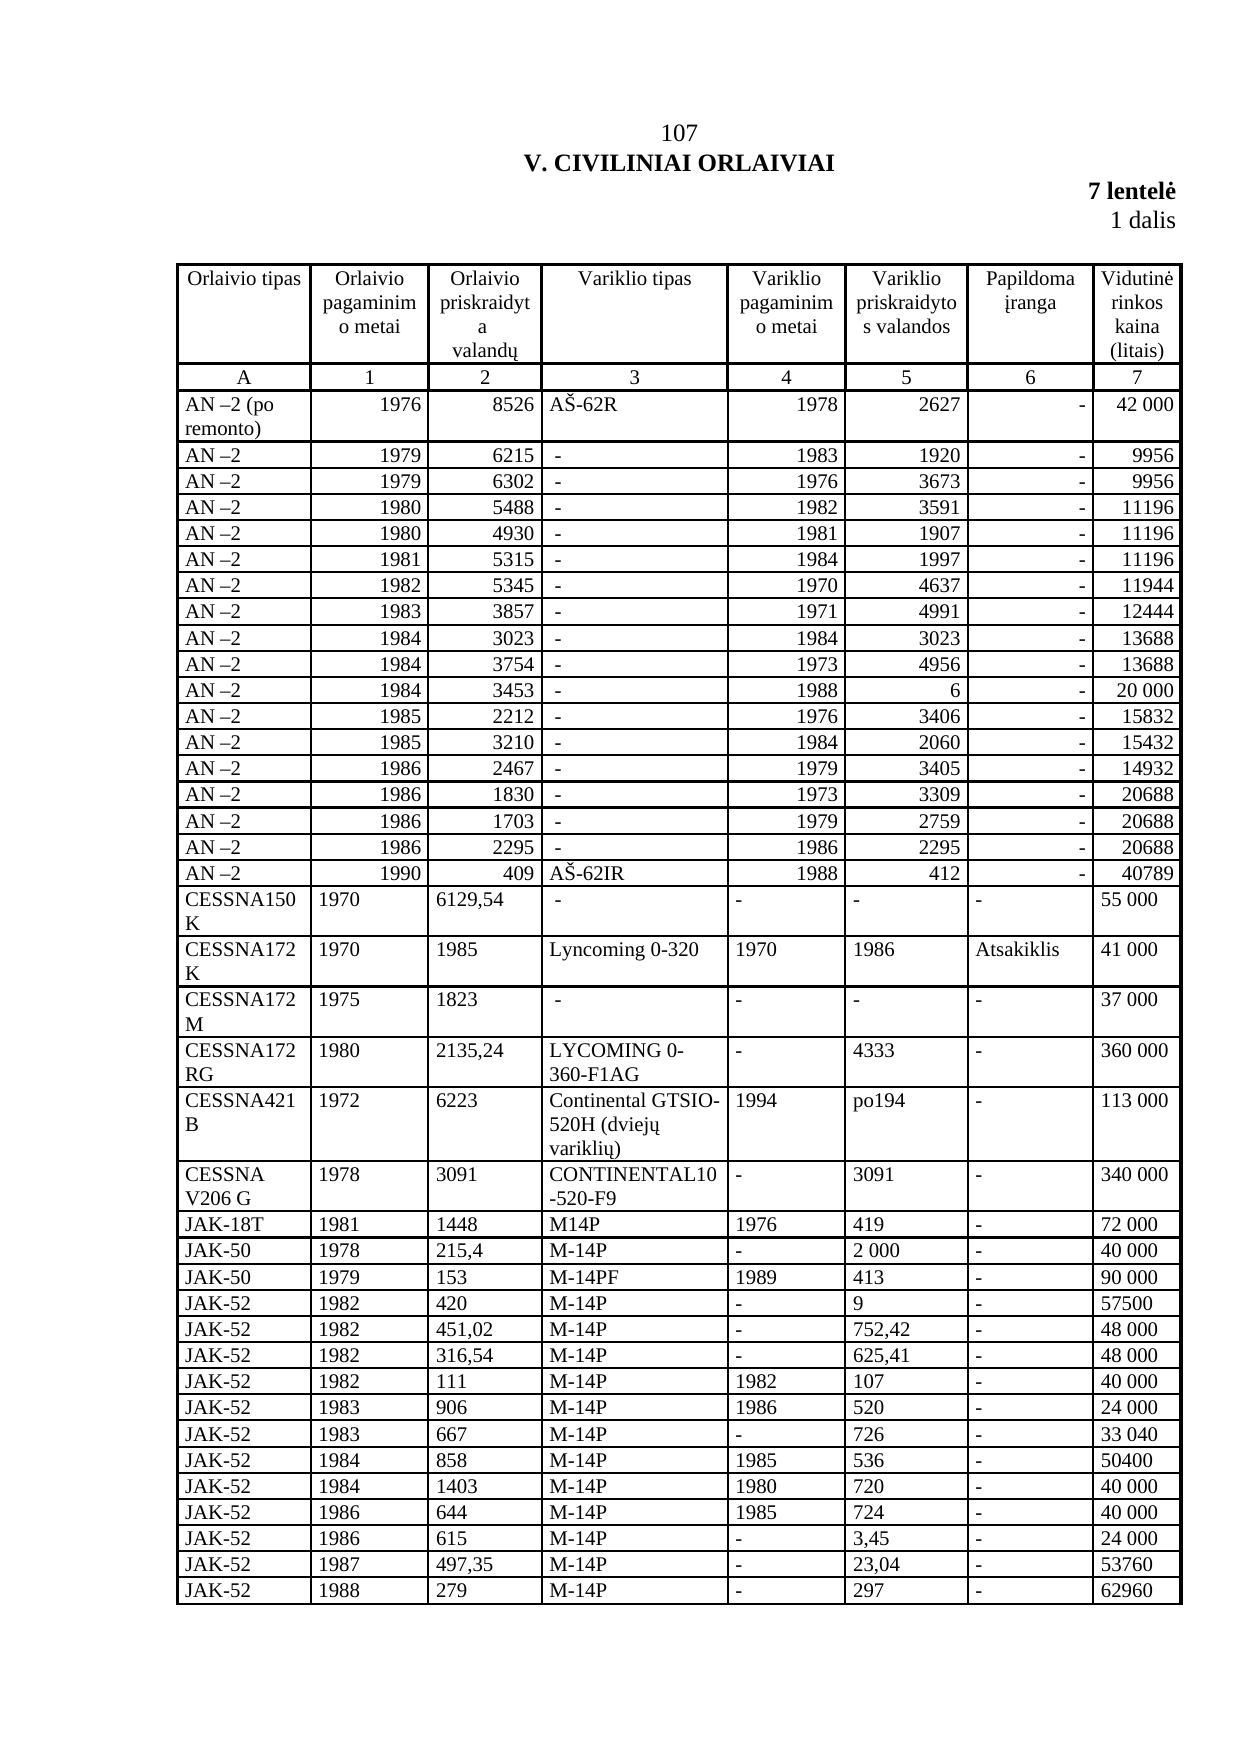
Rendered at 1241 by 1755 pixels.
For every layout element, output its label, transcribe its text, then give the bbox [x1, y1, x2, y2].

table_cell 48 000 [1094, 1317, 1179, 1341]
table_cell 6 [969, 365, 1092, 389]
table_cell 536 [846, 1448, 967, 1472]
table_cell 50400 [1094, 1448, 1179, 1472]
table_cell 1986 [312, 1526, 427, 1550]
table_cell - [543, 756, 727, 780]
table_cell - [969, 756, 1092, 780]
table_cell - [969, 469, 1092, 493]
table_cell CONTINENTAL10-520-F9 [543, 1162, 727, 1210]
table_cell 20688 [1094, 809, 1179, 833]
table_cell - [729, 1343, 844, 1367]
table_cell M-14PF [543, 1265, 727, 1289]
table_cell 2 [430, 365, 540, 389]
table_cell 1985 [729, 1448, 844, 1472]
table_cell - [543, 809, 727, 833]
table_cell 5488 [429, 495, 541, 519]
table_cell - [969, 443, 1092, 467]
table_cell AŠ-62R [543, 392, 727, 440]
table_cell 1972 [312, 1088, 427, 1160]
table_cell - [969, 730, 1092, 754]
table_cell M-14P [543, 1395, 727, 1419]
table_cell 4956 [846, 652, 967, 676]
table_cell 3591 [846, 495, 967, 519]
table_cell 40 000 [1094, 1369, 1179, 1393]
table_cell 2295 [846, 835, 967, 859]
table_cell - [969, 1343, 1092, 1367]
table_cell 858 [429, 1448, 541, 1472]
table_cell 24 000 [1094, 1526, 1179, 1550]
table_cell 1990 [312, 861, 427, 885]
table_cell 1986 [312, 1500, 427, 1524]
table_cell 4930 [429, 521, 541, 545]
table_cell AN –2 [179, 652, 310, 676]
table_cell - [969, 626, 1092, 649]
table_cell 1978 [312, 1162, 427, 1210]
table_cell 3754 [429, 652, 541, 676]
table_cell - [543, 521, 727, 545]
table_cell 451,02 [429, 1317, 541, 1341]
table_cell 15832 [1094, 704, 1179, 728]
table_cell JAK-52 [179, 1291, 310, 1315]
table_cell 1976 [729, 1212, 844, 1236]
table_cell 497,35 [429, 1552, 541, 1576]
table_cell 72 000 [1094, 1212, 1179, 1236]
table_cell 1980 [312, 495, 427, 519]
table_cell LYCOMING 0-360-F1AG [543, 1038, 727, 1086]
table_cell 6129,54 [429, 887, 541, 935]
table_cell - [969, 521, 1092, 545]
table_cell Lyncoming 0-320 [543, 937, 727, 985]
table_cell 720 [846, 1474, 967, 1498]
table_cell 3857 [429, 599, 541, 623]
table_cell - [969, 599, 1092, 623]
table_cell 2467 [429, 756, 541, 780]
table_cell 1979 [312, 443, 427, 467]
table_cell - [543, 599, 727, 623]
table_cell - [969, 573, 1092, 597]
table_cell JAK-52 [179, 1552, 310, 1576]
table_cell 1976 [729, 704, 844, 728]
table_cell 1987 [312, 1552, 427, 1576]
table_cell - [543, 783, 727, 806]
table_cell 24 000 [1094, 1395, 1179, 1419]
table_cell 3091 [846, 1162, 967, 1210]
table_header Orlaivio priskraidyta valandų [430, 266, 540, 362]
table_cell 2060 [846, 730, 967, 754]
table_cell 1982 [312, 573, 427, 597]
table_cell AN –2 [179, 521, 310, 545]
table_cell 42 000 [1094, 392, 1179, 440]
table_cell - [969, 704, 1092, 728]
table_cell 6302 [429, 469, 541, 493]
table_cell 1984 [312, 1448, 427, 1472]
table_cell 40 000 [1094, 1474, 1179, 1498]
table_cell 1986 [729, 835, 844, 859]
table_cell 1986 [312, 783, 427, 806]
table_cell JAK-50 [179, 1265, 310, 1289]
text V. CIVILINIAI ORLAIVIAI [177, 148, 1181, 176]
table_cell - [969, 495, 1092, 519]
table_cell 3406 [846, 704, 967, 728]
table_cell 340 000 [1094, 1162, 1179, 1210]
table_cell 1986 [312, 809, 427, 833]
table_cell 667 [429, 1421, 541, 1446]
table_header Orlaivio pagaminimo metai [312, 266, 427, 362]
table_cell 1979 [312, 469, 427, 493]
table_cell 20688 [1094, 783, 1179, 806]
table_cell 3405 [846, 756, 967, 780]
table_cell 906 [429, 1395, 541, 1419]
table_cell - [969, 652, 1092, 676]
table_cell 644 [429, 1500, 541, 1524]
table_cell M-14P [543, 1369, 727, 1393]
table_cell 4 [729, 365, 844, 389]
table_cell - [969, 835, 1092, 859]
table_cell - [543, 573, 727, 597]
table_cell - [969, 861, 1092, 885]
table_cell Atsakiklis [969, 937, 1092, 985]
table_cell 420 [429, 1291, 541, 1315]
table_cell 62960 [1094, 1578, 1179, 1602]
table_cell - [729, 1317, 844, 1341]
table_cell 3 [543, 365, 726, 389]
table_cell 1988 [729, 678, 844, 702]
table_cell 1997 [846, 547, 967, 571]
table_cell CESSNA V206 G [179, 1162, 310, 1210]
table_cell - [846, 887, 967, 935]
table_cell 40 000 [1094, 1239, 1179, 1262]
table_cell - [969, 1239, 1092, 1262]
table_cell - [969, 1291, 1092, 1315]
table_cell 37 000 [1094, 988, 1179, 1036]
table_cell 1984 [729, 547, 844, 571]
table_cell - [729, 1421, 844, 1446]
table_cell 1986 [846, 937, 967, 985]
table_cell - [969, 988, 1092, 1036]
table_cell JAK-52 [179, 1578, 310, 1602]
table_cell 33 040 [1094, 1421, 1179, 1446]
table_cell 11196 [1094, 495, 1179, 519]
table_cell AN –2 [179, 573, 310, 597]
table_cell 5 [847, 365, 966, 389]
table_cell - [969, 1265, 1092, 1289]
text 7 lentelė [242, 176, 1176, 205]
table_cell 1982 [312, 1343, 427, 1367]
table_cell - [969, 809, 1092, 833]
table_cell 3210 [429, 730, 541, 754]
table_cell AN –2 [179, 547, 310, 571]
table_cell 625,41 [846, 1343, 967, 1367]
table_cell 1988 [729, 861, 844, 885]
table_cell 1982 [312, 1317, 427, 1341]
table_cell - [969, 1038, 1092, 1086]
table_cell AN –2 [179, 495, 310, 519]
table_cell - [543, 988, 727, 1036]
table_cell M-14P [543, 1317, 727, 1341]
table_cell - [543, 730, 727, 754]
table_cell AN –2 [179, 861, 310, 885]
table_cell - [729, 1291, 844, 1315]
table_cell 111 [429, 1369, 541, 1393]
table_cell 1989 [729, 1265, 844, 1289]
table_cell AN –2 [179, 783, 310, 806]
table_cell 3673 [846, 469, 967, 493]
table_cell 55 000 [1094, 887, 1179, 935]
table_cell M-14P [543, 1291, 727, 1315]
table_header Variklio pagaminimo metai [729, 266, 844, 362]
table_cell 6223 [429, 1088, 541, 1160]
table_cell 3309 [846, 783, 967, 806]
table_cell 1982 [729, 495, 844, 519]
table_header Orlaivio tipas [179, 266, 309, 362]
table_cell 1984 [312, 626, 427, 649]
table_cell 6215 [429, 443, 541, 467]
table_cell 11196 [1094, 547, 1179, 571]
table_cell AN –2 (po remonto) [179, 392, 310, 440]
table_cell M-14P [543, 1578, 727, 1602]
table_cell JAK-52 [179, 1421, 310, 1446]
table_cell 53760 [1094, 1552, 1179, 1576]
table_cell 2627 [846, 392, 967, 440]
table_cell 1986 [729, 1395, 844, 1419]
table_cell 20688 [1094, 835, 1179, 859]
table_cell 1970 [312, 937, 427, 985]
table_cell - [729, 1552, 844, 1576]
table_cell - [969, 1369, 1092, 1393]
table_cell - [969, 1162, 1092, 1210]
table_cell 113 000 [1094, 1088, 1179, 1160]
table_cell 1980 [312, 1038, 427, 1086]
table_cell - [543, 443, 727, 467]
table_cell AN –2 [179, 704, 310, 728]
table_cell 14932 [1094, 756, 1179, 780]
table_cell 1970 [729, 573, 844, 597]
table_cell - [969, 547, 1092, 571]
table_cell 1981 [312, 547, 427, 571]
table_cell 5345 [429, 573, 541, 597]
table_cell 1983 [729, 443, 844, 467]
table_cell 90 000 [1094, 1265, 1179, 1289]
table_cell 13688 [1094, 652, 1179, 676]
table_cell AŠ-62IR [543, 861, 727, 885]
table_cell 1978 [729, 392, 844, 440]
table_cell - [969, 1474, 1092, 1498]
table_cell AN –2 [179, 756, 310, 780]
table_cell - [729, 1239, 844, 1262]
table_cell 1981 [312, 1212, 427, 1236]
table_cell CESSNA421 B [179, 1088, 310, 1160]
table_cell 57500 [1094, 1291, 1179, 1315]
table_cell M-14P [543, 1421, 727, 1446]
table_cell 48 000 [1094, 1343, 1179, 1367]
table_cell JAK-52 [179, 1474, 310, 1498]
table_cell JAK-52 [179, 1343, 310, 1367]
table_cell AN –2 [179, 626, 310, 649]
table_cell 360 000 [1094, 1038, 1179, 1086]
table_cell - [543, 704, 727, 728]
table_cell JAK-52 [179, 1448, 310, 1472]
table_cell 1984 [729, 626, 844, 649]
table_cell 615 [429, 1526, 541, 1550]
table_cell - [969, 1526, 1092, 1550]
table_cell 2135,24 [429, 1038, 541, 1086]
table_cell 1988 [312, 1578, 427, 1602]
table_cell 412 [846, 861, 967, 885]
table_cell A [179, 365, 309, 389]
table_cell 279 [429, 1578, 541, 1602]
table_cell 413 [846, 1265, 967, 1289]
table_cell 1985 [312, 704, 427, 728]
table_cell CESSNA172 RG [179, 1038, 310, 1086]
table_cell JAK-52 [179, 1526, 310, 1550]
table_cell - [969, 392, 1092, 440]
table_header Papildoma įranga [969, 266, 1092, 362]
table_cell 1703 [429, 809, 541, 833]
table_cell 1973 [729, 652, 844, 676]
table_cell AN –2 [179, 678, 310, 702]
table_cell 1984 [729, 730, 844, 754]
table_cell - [729, 1038, 844, 1086]
table_cell 419 [846, 1212, 967, 1236]
table_cell 9956 [1094, 443, 1179, 467]
table_cell AN –2 [179, 730, 310, 754]
table_cell 1975 [312, 988, 427, 1036]
table_cell - [729, 988, 844, 1036]
table_cell 724 [846, 1500, 967, 1524]
table_cell 3,45 [846, 1526, 967, 1550]
table_cell 1982 [312, 1369, 427, 1393]
table_cell - [969, 1500, 1092, 1524]
table_cell 1 [312, 365, 427, 389]
table_cell - [543, 835, 727, 859]
table_cell M-14P [543, 1474, 727, 1498]
table_cell Continental GTSIO-520H (dviejų variklių) [543, 1088, 727, 1160]
table_cell 1980 [312, 521, 427, 545]
table_cell 1985 [312, 730, 427, 754]
table_cell 4991 [846, 599, 967, 623]
table_cell 8526 [429, 392, 541, 440]
table_cell - [543, 495, 727, 519]
table_cell 409 [429, 861, 541, 885]
table_cell - [543, 678, 727, 702]
table_cell 9956 [1094, 469, 1179, 493]
table_cell 1982 [729, 1369, 844, 1393]
table_cell CESSNA150 K [179, 887, 310, 935]
table_cell 1970 [312, 887, 427, 935]
table_cell 3091 [429, 1162, 541, 1210]
table_cell M-14P [543, 1343, 727, 1367]
table_cell - [543, 626, 727, 649]
table_cell 1971 [729, 599, 844, 623]
table_cell - [969, 678, 1092, 702]
table_cell - [969, 1088, 1092, 1160]
table_cell 23,04 [846, 1552, 967, 1576]
table_cell CESSNA172 K [179, 937, 310, 985]
table_cell 1982 [312, 1291, 427, 1315]
table_cell AN –2 [179, 469, 310, 493]
table_cell 1981 [729, 521, 844, 545]
table_cell - [969, 1578, 1092, 1602]
table_cell 7 [1095, 365, 1179, 389]
table_cell AN –2 [179, 599, 310, 623]
table_cell 1970 [729, 937, 844, 985]
table_cell 2212 [429, 704, 541, 728]
table_cell - [969, 1421, 1092, 1446]
text 1 dalis [242, 205, 1176, 234]
table_cell 1448 [429, 1212, 541, 1236]
table_cell 1984 [312, 1474, 427, 1498]
table_cell 297 [846, 1578, 967, 1602]
table_cell - [969, 783, 1092, 806]
table_header Variklio tipas [543, 266, 726, 362]
table_cell 752,42 [846, 1317, 967, 1341]
table_cell 20 000 [1094, 678, 1179, 702]
table_cell 1983 [312, 1395, 427, 1419]
table_cell 41 000 [1094, 937, 1179, 985]
table_cell 6 [846, 678, 967, 702]
table_cell - [969, 1448, 1092, 1472]
table_header Variklio priskraidytos valandos [847, 266, 966, 362]
table_cell 11944 [1094, 573, 1179, 597]
table_cell - [729, 1162, 844, 1210]
table_cell - [969, 1317, 1092, 1341]
table_cell 1986 [312, 756, 427, 780]
table_header Vidutinė rinkos kaina (litais) [1095, 266, 1179, 362]
table_cell 2 000 [846, 1239, 967, 1262]
table_cell - [543, 887, 727, 935]
table_cell 316,54 [429, 1343, 541, 1367]
table_cell 1983 [312, 1421, 427, 1446]
table_cell M-14P [543, 1448, 727, 1472]
table_cell 40 000 [1094, 1500, 1179, 1524]
table_cell M-14P [543, 1500, 727, 1524]
table_cell 726 [846, 1421, 967, 1446]
table_cell 12444 [1094, 599, 1179, 623]
table_cell 2759 [846, 809, 967, 833]
table_cell 1973 [729, 783, 844, 806]
table_cell - [969, 1552, 1092, 1576]
table_cell AN –2 [179, 809, 310, 833]
table_cell JAK-52 [179, 1317, 310, 1341]
table_cell JAK-18T [179, 1212, 310, 1236]
table_cell 1978 [312, 1239, 427, 1262]
table_cell 1403 [429, 1474, 541, 1498]
table_cell JAK-52 [179, 1369, 310, 1393]
table_cell 3023 [429, 626, 541, 649]
table_cell 4637 [846, 573, 967, 597]
table_cell 520 [846, 1395, 967, 1419]
table_cell 1979 [312, 1265, 427, 1289]
table_cell 1985 [729, 1500, 844, 1524]
table_cell M-14P [543, 1526, 727, 1550]
table_cell 1983 [312, 599, 427, 623]
table_cell 3453 [429, 678, 541, 702]
table_cell CESSNA172 M [179, 988, 310, 1036]
table_cell JAK-50 [179, 1239, 310, 1262]
table_cell 9 [846, 1291, 967, 1315]
table_cell 1984 [312, 652, 427, 676]
table_cell 1994 [729, 1088, 844, 1160]
table_cell 1907 [846, 521, 967, 545]
table_cell AN –2 [179, 835, 310, 859]
table_cell 3023 [846, 626, 967, 649]
table_cell JAK-52 [179, 1500, 310, 1524]
table_cell 1920 [846, 443, 967, 467]
table_cell 1823 [429, 988, 541, 1036]
table_cell 15432 [1094, 730, 1179, 754]
table_cell 13688 [1094, 626, 1179, 649]
table_cell 5315 [429, 547, 541, 571]
table_cell - [969, 1395, 1092, 1419]
table_cell AN –2 [179, 443, 310, 467]
table_cell 215,4 [429, 1239, 541, 1262]
table_cell 1986 [312, 835, 427, 859]
table_cell 1976 [312, 392, 427, 440]
table_cell - [846, 988, 967, 1036]
table_cell 1980 [729, 1474, 844, 1498]
table_cell 40789 [1094, 861, 1179, 885]
table_cell M-14P [543, 1552, 727, 1576]
table_cell 1976 [729, 469, 844, 493]
table_cell - [543, 547, 727, 571]
table_cell 1984 [312, 678, 427, 702]
table_cell 107 [846, 1369, 967, 1393]
table_cell 153 [429, 1265, 541, 1289]
table_cell - [729, 887, 844, 935]
table_cell JAK-52 [179, 1395, 310, 1419]
table_cell M14P [543, 1212, 727, 1236]
table_cell - [969, 1212, 1092, 1236]
table_cell 1979 [729, 809, 844, 833]
table_cell - [729, 1526, 844, 1550]
table_cell 4333 [846, 1038, 967, 1086]
table_cell 1830 [429, 783, 541, 806]
table_cell - [729, 1578, 844, 1602]
table_cell 1985 [429, 937, 541, 985]
table_cell - [969, 887, 1092, 935]
table_cell M-14P [543, 1239, 727, 1262]
table_cell 11196 [1094, 521, 1179, 545]
table_cell - [543, 652, 727, 676]
table_cell po194 [846, 1088, 967, 1160]
table_cell - [543, 469, 727, 493]
table_cell 2295 [429, 835, 541, 859]
table_cell 1979 [729, 756, 844, 780]
